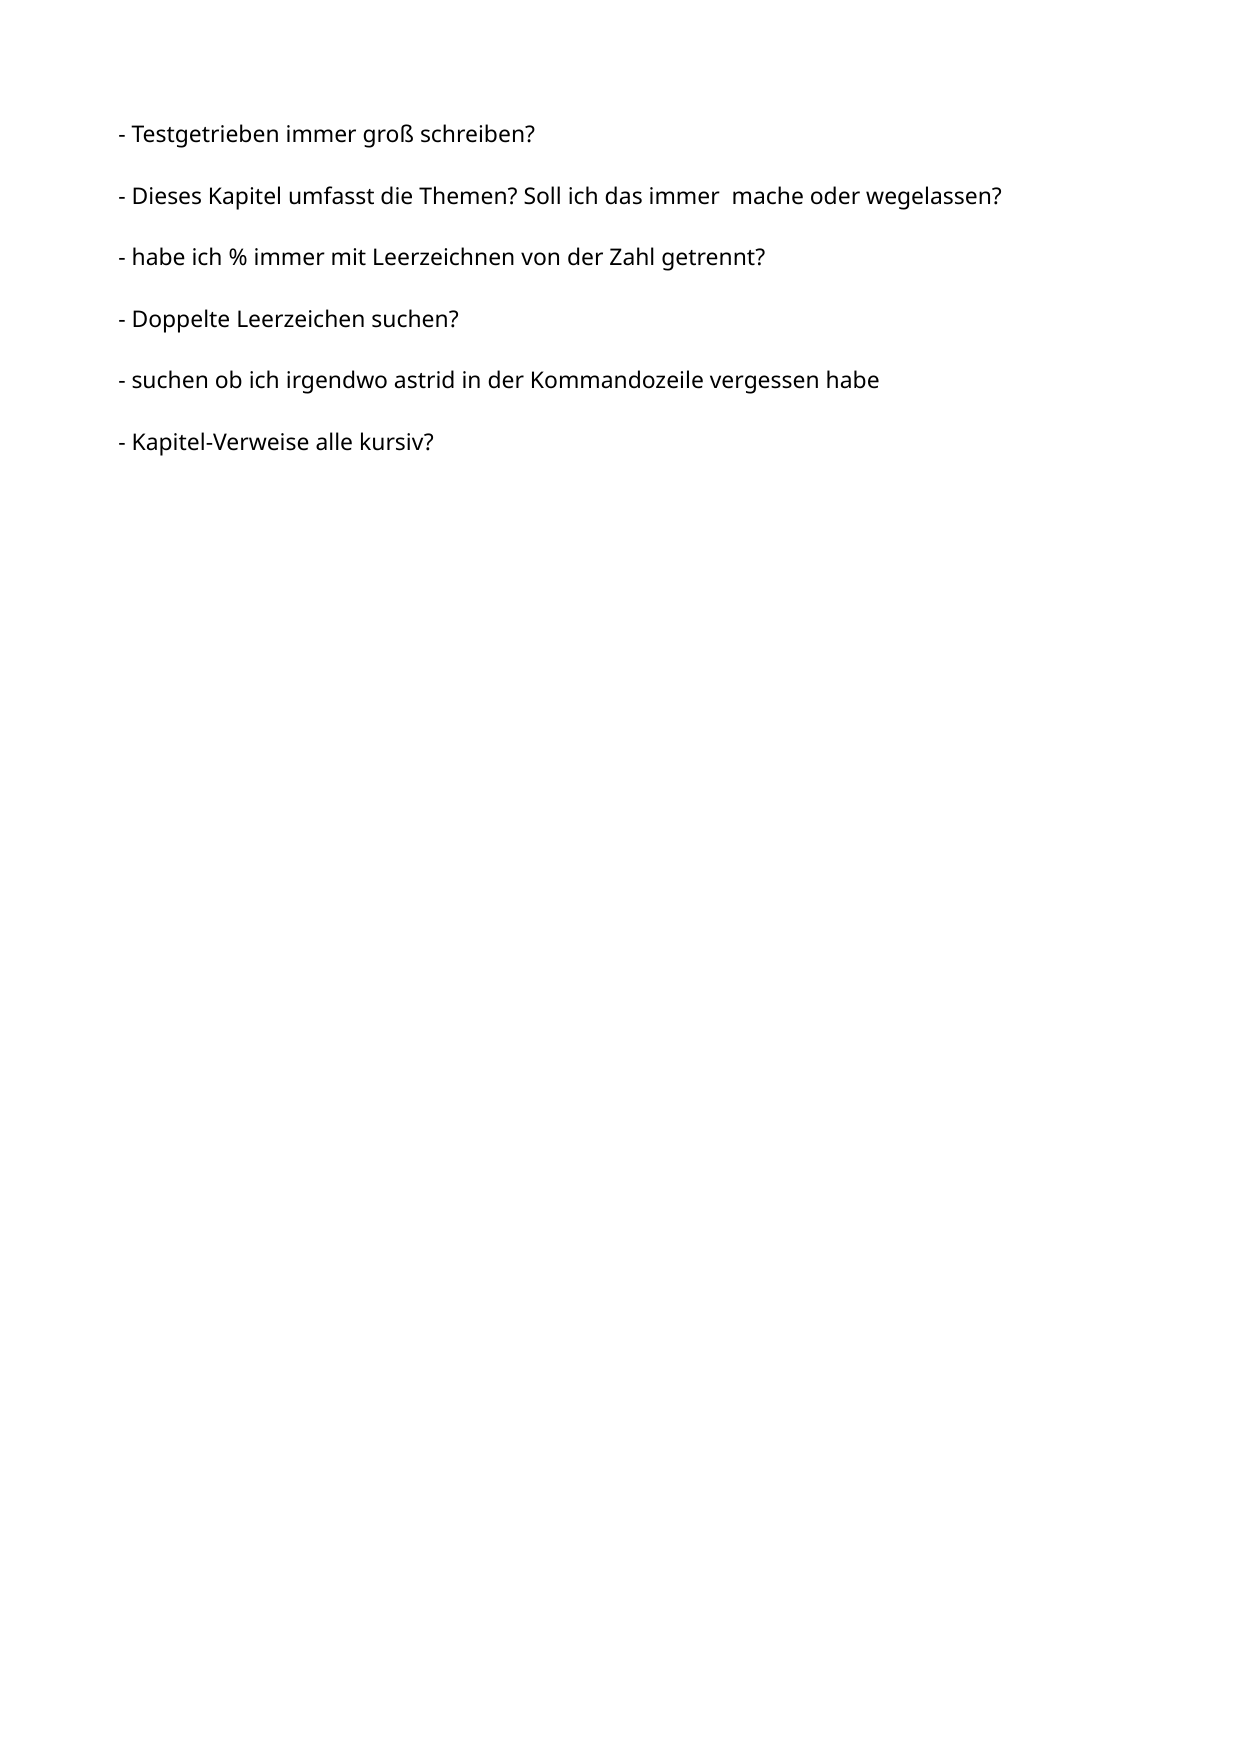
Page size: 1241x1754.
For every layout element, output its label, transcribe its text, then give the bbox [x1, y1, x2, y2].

text - Testgetrieben immer groß schreiben? [118, 118, 1122, 149]
text - Kapitel-Verweise alle kursiv? [118, 425, 1122, 457]
text - habe ich % immer mit Leerzeichnen von der Zahl getrennt? [118, 241, 1122, 272]
text - Dieses Kapitel umfasst die Themen? Soll ich das immer mache oder wegelassen? [118, 179, 1122, 211]
text - Doppelte Leerzeichen suchen? [118, 302, 1122, 334]
text - suchen ob ich irgendwo astrid in der Kommandozeile vergessen habe [118, 364, 1122, 395]
